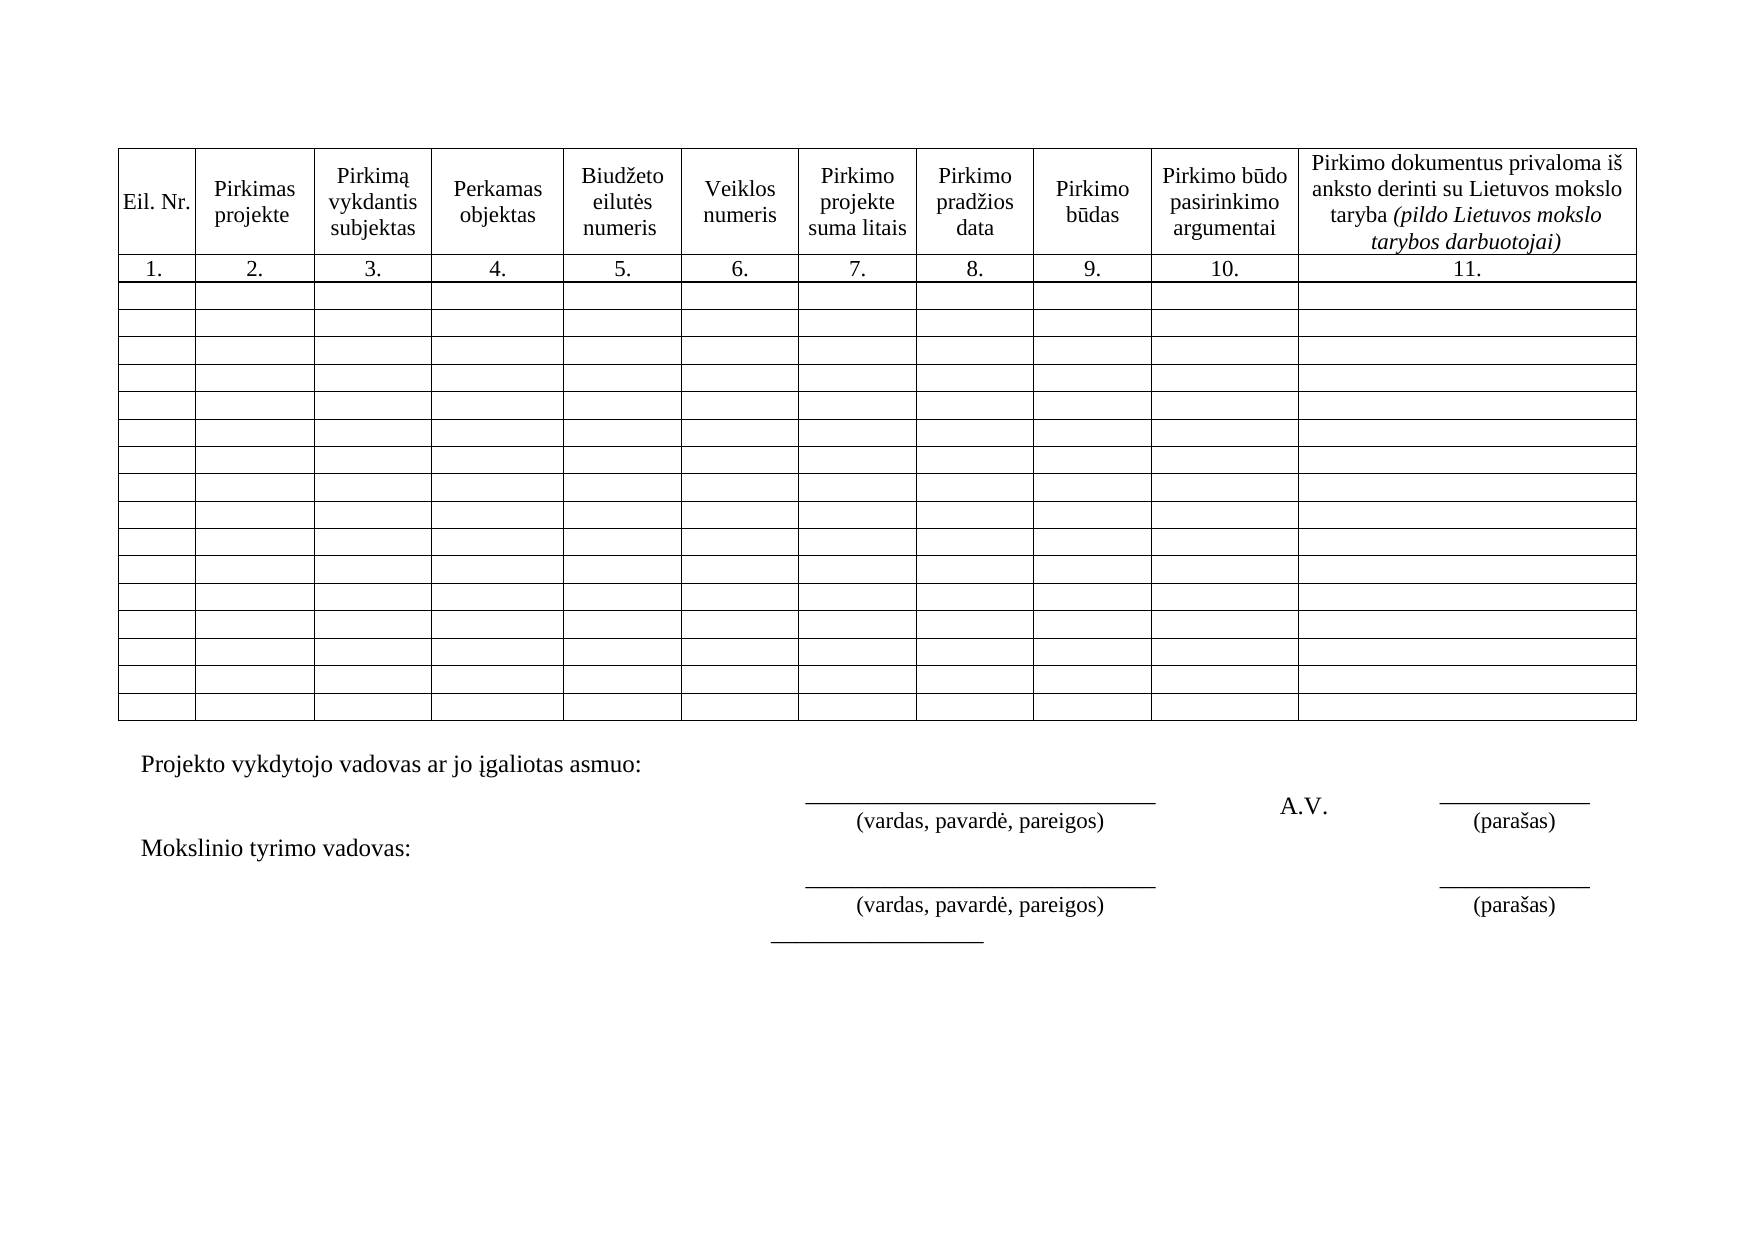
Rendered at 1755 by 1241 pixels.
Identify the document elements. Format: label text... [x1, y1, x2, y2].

table_header Pirkimo būdo pasirinkimo argumentai [1152, 149, 1298, 254]
table_cell [1034, 666, 1151, 692]
table_cell [1034, 694, 1151, 720]
table_cell 5. [564, 255, 681, 281]
table_cell [196, 502, 314, 528]
table_cell [1152, 392, 1298, 418]
table_cell [315, 529, 431, 555]
table_cell [432, 639, 563, 665]
table_cell [682, 365, 798, 391]
table_cell [196, 694, 314, 720]
table_cell [714, 834, 1668, 862]
table_cell [432, 611, 563, 638]
table_cell [1034, 447, 1151, 473]
table_cell [1299, 447, 1636, 473]
table_cell [1299, 365, 1636, 391]
table_cell [1299, 283, 1636, 309]
text _________________ [118, 917, 1636, 946]
table_cell [315, 310, 431, 336]
table_cell [196, 611, 314, 638]
table_cell [1034, 474, 1151, 501]
table_cell [315, 365, 431, 391]
table_cell [1152, 529, 1298, 555]
table_cell [315, 666, 431, 692]
table_cell [432, 392, 563, 418]
table_cell [682, 283, 798, 309]
table_cell [315, 584, 431, 610]
table_cell [917, 611, 1033, 638]
table_cell [564, 611, 681, 638]
table_header [714, 750, 1668, 778]
table_cell [119, 392, 195, 418]
table_cell [315, 611, 431, 638]
table_cell [315, 420, 431, 446]
table_cell [119, 283, 195, 309]
table_cell [196, 556, 314, 583]
table_cell 9. [1034, 255, 1151, 281]
table_cell [682, 502, 798, 528]
table_cell [1152, 639, 1298, 665]
table_cell [432, 283, 563, 309]
table_cell [1152, 666, 1298, 692]
table_cell [432, 584, 563, 610]
table_cell [315, 474, 431, 501]
table_header Projekto vykdytojo vadovas ar jo įgaliotas asmuo: [129, 750, 714, 778]
table_cell [799, 310, 916, 336]
table_cell [119, 474, 195, 501]
table_cell [682, 611, 798, 638]
table_cell [799, 365, 916, 391]
table_cell [432, 556, 563, 583]
table_cell [564, 666, 681, 692]
table_cell [799, 337, 916, 364]
table_cell [1034, 392, 1151, 418]
table_header Biudžeto eilutės numeris [564, 149, 681, 254]
table_cell [799, 639, 916, 665]
table_cell [564, 392, 681, 418]
table_cell [432, 666, 563, 692]
table_cell [682, 584, 798, 610]
table_cell [1034, 556, 1151, 583]
table_cell [1152, 502, 1298, 528]
table_cell [432, 447, 563, 473]
table_cell [1299, 502, 1636, 528]
table_cell [432, 310, 563, 336]
table_cell [1034, 283, 1151, 309]
table_cell [1034, 639, 1151, 665]
table_cell [315, 639, 431, 665]
table_cell [315, 392, 431, 418]
table_cell [1152, 310, 1298, 336]
table_cell 3. [315, 255, 431, 281]
table_cell ____________ (parašas) [1361, 862, 1668, 917]
table_cell [564, 584, 681, 610]
table_cell [119, 310, 195, 336]
table_cell [799, 283, 916, 309]
table_cell [432, 502, 563, 528]
table_cell [564, 337, 681, 364]
table_cell [917, 556, 1033, 583]
table_cell [1299, 420, 1636, 446]
table_cell [119, 556, 195, 583]
table_cell [315, 694, 431, 720]
table_cell [432, 694, 563, 720]
table_cell [564, 502, 681, 528]
table_cell [682, 447, 798, 473]
table_cell [119, 365, 195, 391]
table_cell [119, 666, 195, 692]
table_header Pirkimą vykdantis subjektas [315, 149, 431, 254]
table_header Pirkimo projekte suma litais [799, 149, 916, 254]
table_cell [1299, 694, 1636, 720]
table_cell [682, 420, 798, 446]
table_cell 10. [1152, 255, 1298, 281]
table_cell [1152, 584, 1298, 610]
table_cell [119, 694, 195, 720]
table_cell [917, 310, 1033, 336]
table_cell 1. [119, 255, 195, 281]
table_cell [1034, 420, 1151, 446]
table_cell [564, 694, 681, 720]
table_cell [1152, 474, 1298, 501]
table_cell [119, 584, 195, 610]
table_cell [917, 584, 1033, 610]
table_cell [682, 694, 798, 720]
table_cell [799, 666, 916, 692]
table_cell [1299, 556, 1636, 583]
table_cell [196, 474, 314, 501]
table_cell [799, 502, 916, 528]
table_cell [1299, 529, 1636, 555]
table_cell [315, 556, 431, 583]
table_cell [917, 502, 1033, 528]
table_cell [1034, 365, 1151, 391]
table_cell [129, 778, 714, 833]
table_cell [917, 420, 1033, 446]
table_cell [682, 474, 798, 501]
table_cell [682, 337, 798, 364]
table_cell [196, 365, 314, 391]
table_cell [682, 529, 798, 555]
table_cell [119, 420, 195, 446]
table_cell [1247, 862, 1361, 917]
table_cell [917, 666, 1033, 692]
table_cell [799, 529, 916, 555]
table_cell [799, 447, 916, 473]
table_cell [564, 310, 681, 336]
table_cell [315, 447, 431, 473]
table_cell [119, 529, 195, 555]
table_cell [564, 529, 681, 555]
table_cell [1152, 337, 1298, 364]
table_cell [917, 529, 1033, 555]
table_cell [315, 502, 431, 528]
table_cell [682, 392, 798, 418]
table_cell [432, 474, 563, 501]
table_cell [917, 447, 1033, 473]
table_header Veiklos numeris [682, 149, 798, 254]
table_header Pirkimas projekte [196, 149, 314, 254]
table_cell [1152, 365, 1298, 391]
table_cell [564, 420, 681, 446]
table_cell [1299, 611, 1636, 638]
table_header Perkamas objektas [432, 149, 563, 254]
table_cell [1034, 310, 1151, 336]
table_cell 8. [917, 255, 1033, 281]
table_cell [196, 337, 314, 364]
table_cell [196, 420, 314, 446]
table_cell [917, 639, 1033, 665]
table_cell ____________ (parašas) [1361, 778, 1668, 833]
table_cell [564, 283, 681, 309]
table_cell [196, 310, 314, 336]
table_cell [799, 556, 916, 583]
table_cell [1034, 611, 1151, 638]
table_cell 7. [799, 255, 916, 281]
table_cell [119, 502, 195, 528]
table_header Pirkimo dokumentus privaloma iš anksto derinti su Lietuvos mokslo taryba (pildo Lietuvos mokslo tarybos darbuotojai) [1299, 149, 1636, 254]
table_cell [1152, 556, 1298, 583]
table_cell [119, 611, 195, 638]
table_cell 4. [432, 255, 563, 281]
table_cell [119, 639, 195, 665]
table_cell [682, 639, 798, 665]
table_cell [119, 447, 195, 473]
table_cell [917, 392, 1033, 418]
table_cell [315, 283, 431, 309]
table_cell [1299, 337, 1636, 364]
table_cell [129, 862, 714, 917]
table_cell [917, 365, 1033, 391]
table_cell [564, 556, 681, 583]
table_cell [682, 556, 798, 583]
table_cell [799, 694, 916, 720]
table_cell [196, 529, 314, 555]
table_cell [799, 474, 916, 501]
table_header Pirkimo būdas [1034, 149, 1151, 254]
table_cell [1152, 283, 1298, 309]
table_cell [917, 474, 1033, 501]
table_cell [564, 447, 681, 473]
table_cell [1152, 420, 1298, 446]
table_cell [1299, 310, 1636, 336]
table_cell [432, 337, 563, 364]
table_cell [799, 584, 916, 610]
table_cell [1034, 337, 1151, 364]
table_cell Mokslinio tyrimo vadovas: [129, 834, 714, 862]
table_cell 11. [1299, 255, 1636, 281]
table_cell [196, 283, 314, 309]
table_cell [1299, 639, 1636, 665]
table_header Pirkimo pradžios data [917, 149, 1033, 254]
table_cell 2. [196, 255, 314, 281]
table_cell [682, 666, 798, 692]
table_cell [1152, 447, 1298, 473]
table_cell [315, 337, 431, 364]
table_cell [1034, 584, 1151, 610]
table_cell ____________________________ (vardas, pavardė, pareigos) [714, 862, 1247, 917]
table_cell [564, 365, 681, 391]
table_cell [196, 666, 314, 692]
table_cell [119, 337, 195, 364]
table_cell [196, 584, 314, 610]
table_cell [196, 392, 314, 418]
table_cell [196, 447, 314, 473]
table_cell [917, 694, 1033, 720]
table_cell [1299, 474, 1636, 501]
table_cell [432, 529, 563, 555]
table_cell [917, 283, 1033, 309]
table_cell [1152, 611, 1298, 638]
table_cell [917, 337, 1033, 364]
table_cell [432, 365, 563, 391]
table_cell ____________________________ (vardas, pavardė, pareigos) [714, 778, 1247, 833]
table_cell [1034, 529, 1151, 555]
table_cell [1299, 392, 1636, 418]
table_cell 6. [682, 255, 798, 281]
table_cell [1034, 502, 1151, 528]
table_cell A.V. [1247, 778, 1361, 833]
table_cell [799, 392, 916, 418]
table_cell [196, 639, 314, 665]
table_header Eil. Nr. [119, 149, 195, 254]
table_cell [1152, 694, 1298, 720]
table_cell [564, 639, 681, 665]
table_cell [682, 310, 798, 336]
table_cell [432, 420, 563, 446]
table_cell [799, 420, 916, 446]
table_cell [1299, 584, 1636, 610]
table_cell [799, 611, 916, 638]
table_cell [1299, 666, 1636, 692]
table_cell [564, 474, 681, 501]
